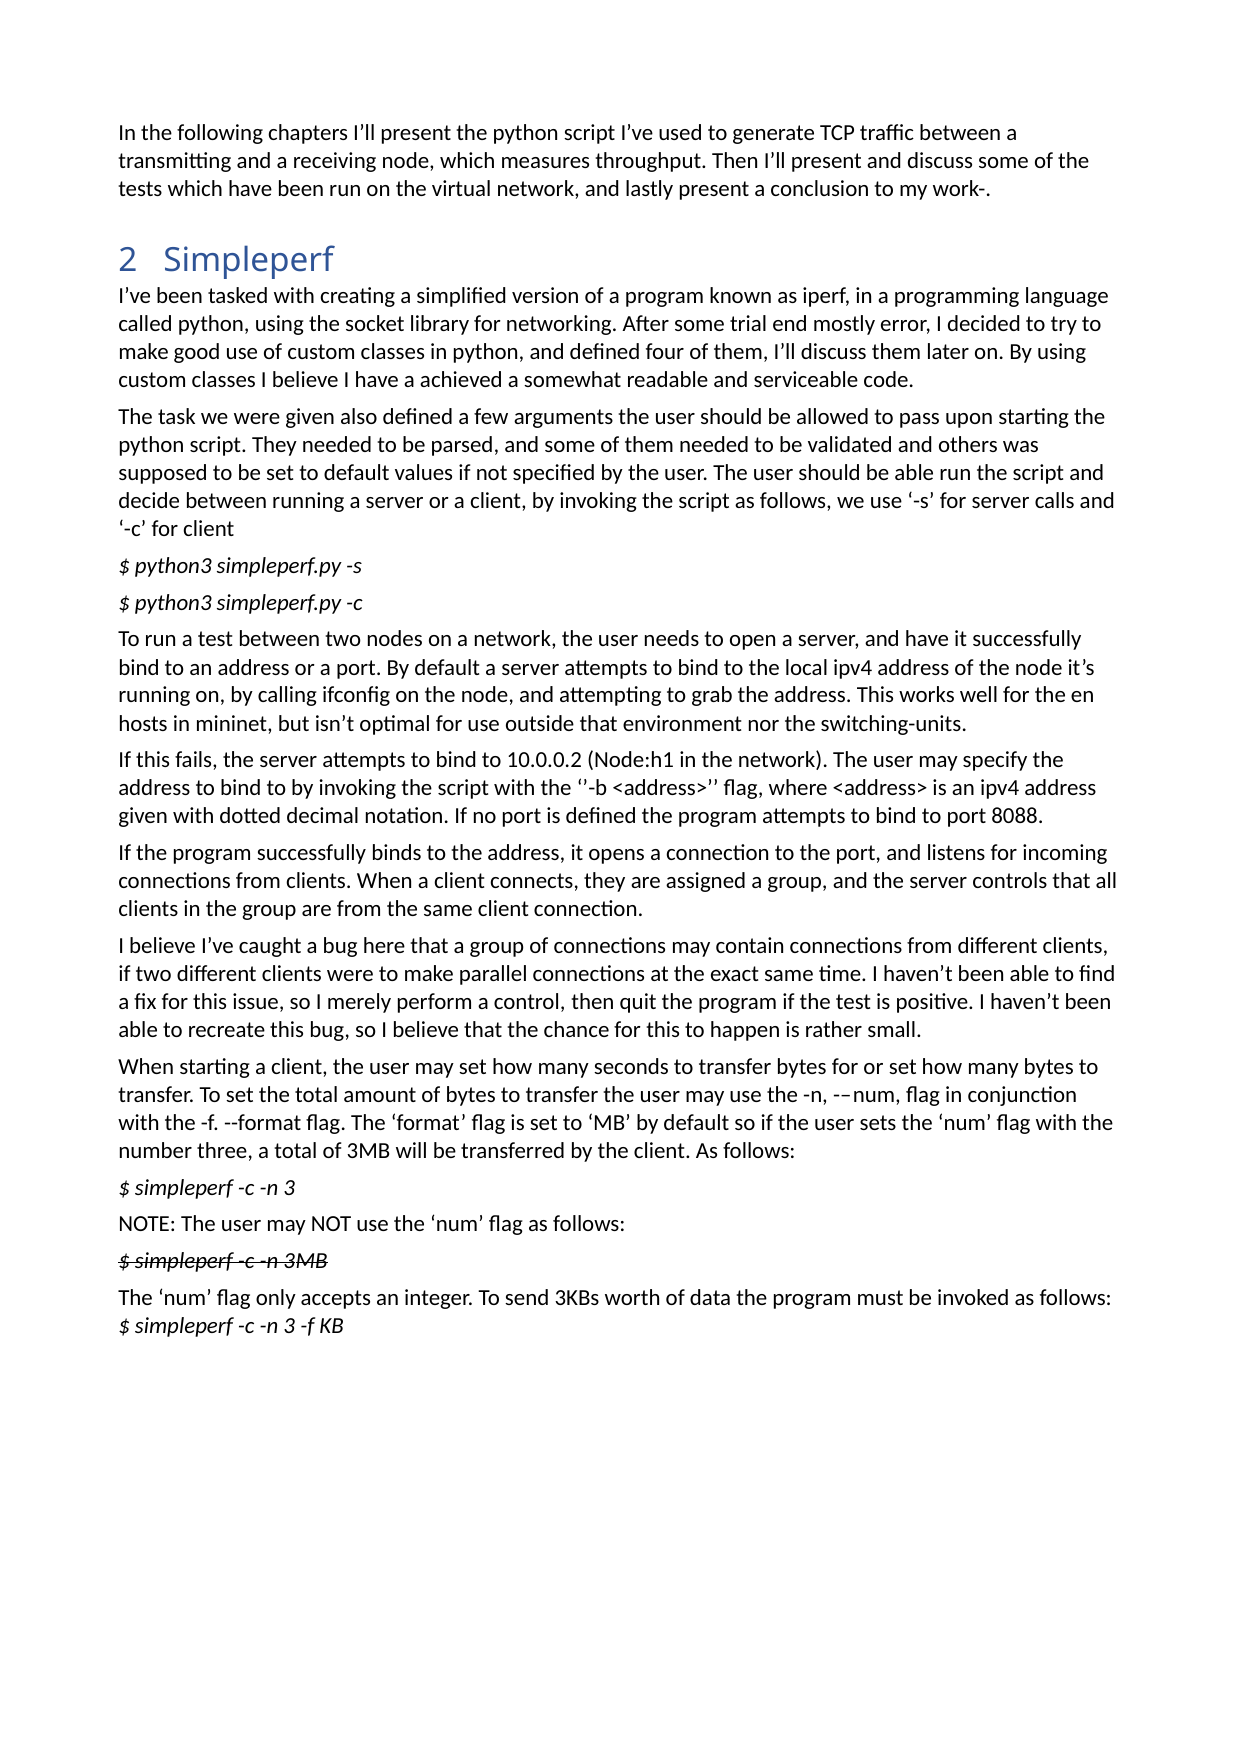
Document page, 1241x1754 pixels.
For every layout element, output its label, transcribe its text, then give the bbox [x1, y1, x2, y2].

text $ python3 simpleperf.py -c [118, 588, 1122, 616]
text The ‘num’ flag only accepts an integer. To send 3KBs worth of data the program must be invoked as follows: $ simpleperf -c -n 3 -f KB [118, 1283, 1122, 1339]
text The task we were given also defined a few arguments the user should be allowed to pass upon starting the python script. They needed to be parsed, and some of them needed to be validated and others was supposed to be set to default values if not specified by the user. The user should be able run the script and decide between running a server or a client, by invoking the script as follows, we use ‘-s’ for server calls and ‘-c’ for client [118, 402, 1122, 542]
text To run a test between two nodes on a network, the user needs to open a server, and have it successfully bind to an address or a port. By default a server attempts to bind to the local ipv4 address of the node it’s running on, by calling ifconfig on the node, and attempting to grab the address. This works well for the en hosts in mininet, but isn’t optimal for use outside that environment nor the switching-units. [118, 624, 1122, 737]
text $ python3 simpleperf.py -s [118, 551, 1122, 579]
text If this fails, the server attempts to bind to 10.0.0.2 (Node:h1 in the network). The user may specify the address to bind to by invoking the script with the ‘’-b <address>’’ flag, where <address> is an ipv4 address given with dotted decimal notation. If no port is defined the program attempts to bind to port 8088. [118, 745, 1122, 829]
text NOTE: The user may NOT use the ‘num’ flag as follows: [118, 1209, 1122, 1237]
subtitle Simpleperf [118, 236, 1122, 281]
text $ simpleperf -c -n 3 [118, 1173, 1122, 1201]
text If the program successfully binds to the address, it opens a connection to the port, and listens for incoming connections from clients. When a client connects, they are assigned a group, and the server controls that all clients in the group are from the same client connection. [118, 838, 1122, 922]
text I believe I’ve caught a bug here that a group of connections may contain connections from different clients, if two different clients were to make parallel connections at the exact same time. I haven’t been able to find a fix for this issue, so I merely perform a control, then quit the program if the test is positive. I haven’t been able to recreate this bug, so I believe that the chance for this to happen is rather small. [118, 931, 1122, 1043]
text $ simpleperf -c -n 3MB [118, 1246, 1122, 1274]
text In the following chapters I’ll present the python script I’ve used to generate TCP traffic between a transmitting and a receiving node, which measures throughput. Then I’ll present and discuss some of the tests which have been run on the virtual network, and lastly present a conclusion to my work-. [118, 118, 1122, 202]
text I’ve been tasked with creating a simplified version of a program known as iperf, in a programming language called python, using the socket library for networking. After some trial end mostly error, I decided to try to make good use of custom classes in python, and defined four of them, I’ll discuss them later on. By using custom classes I believe I have a achieved a somewhat readable and serviceable code. [118, 281, 1122, 393]
text When starting a client, the user may set how many seconds to transfer bytes for or set how many bytes to transfer. To set the total amount of bytes to transfer the user may use the -n, -–num, flag in conjunction with the -f. --format flag. The ‘format’ flag is set to ‘MB’ by default so if the user sets the ‘num’ flag with the number three, a total of 3MB will be transferred by the client. As follows: [118, 1052, 1122, 1164]
